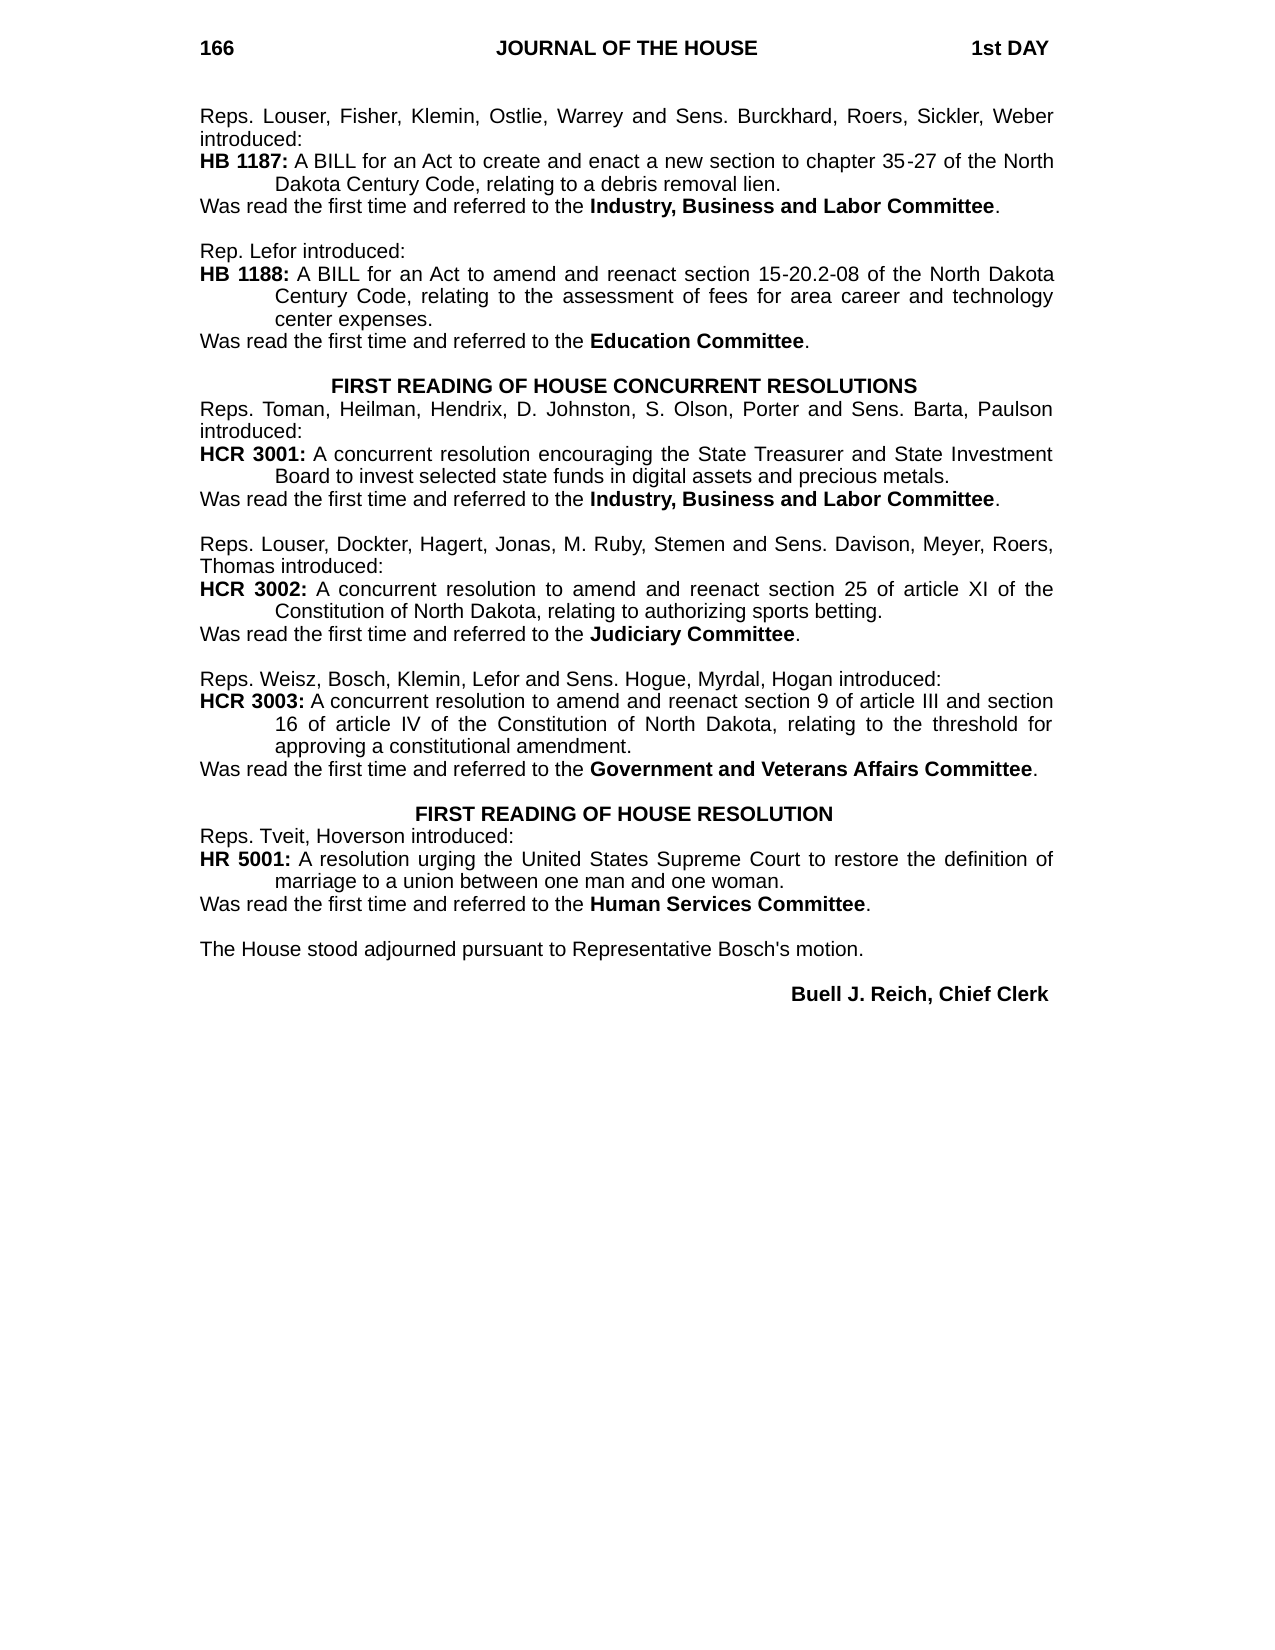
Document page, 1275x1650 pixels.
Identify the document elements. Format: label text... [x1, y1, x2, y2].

title HR 5001: A resolution urging the United States Supreme Court to restore the definition of marriage to a union between one man and one woman. [199, 848, 1054, 893]
title HB 1187: A BILL for an Act to create and enact a new section to chapter 35‑27 of the North Dakota Century Code, relating to a debris removal lien. [199, 151, 1054, 196]
title HCR 3002: A concurrent resolution to amend and reenact section 25 of article XI of the Constitution of North Dakota, relating to authorizing sports betting. [199, 578, 1054, 623]
text Was read the first time and referred to the Human Services Committee. [199, 893, 1054, 916]
subtitle Page 166 [9, 9, 109, 33]
title HB 1188: A BILL for an Act to amend and reenact section 15‑20.2‑08 of the North Dakota Century Code, relating to the assessment of fees for area career and technology center expenses. [199, 263, 1054, 331]
text Was read the first time and referred to the Industry, Business and Labor Committee. [199, 196, 1054, 218]
text [0, 0, 118, 42]
text Rep. Lefor introduced: [199, 241, 1054, 263]
text Reps. Toman, Heilman, Hendrix, D. Johnston, S. Olson, Porter and Sens. Barta, Paulson introduced: [199, 398, 1054, 443]
text Was read the first time and referred to the Education Committee. [199, 331, 1054, 353]
text Was read the first time and referred to the Judiciary Committee. [199, 623, 1054, 646]
text The House stood adjourned pursuant to Representative Bosch's motion. [199, 938, 1054, 961]
text Buell J. Reich, Chief Clerk [199, 983, 1054, 1006]
text Reps. Louser, Dockter, Hagert, Jonas, M. Ruby, Stemen and Sens. Davison, Meyer, Roers, Thomas introduced: [199, 533, 1054, 578]
title HCR 3001: A concurrent resolution encouraging the State Treasurer and State Investment Board to invest selected state funds in digital assets and precious metals. [199, 443, 1054, 488]
text Was read the first time and referred to the Government and Veterans Affairs Committee. [199, 758, 1054, 781]
title HCR 3003: A concurrent resolution to amend and reenact section 9 of article III and section 16 of article IV of the Constitution of North Dakota, relating to the threshold for approving a constitutional amendment. [199, 691, 1054, 758]
text FIRST READING OF HOUSE RESOLUTION [199, 803, 1054, 826]
text Reps. Weisz, Bosch, Klemin, Lefor and Sens. Hogue, Myrdal, Hogan introduced: [199, 668, 1054, 691]
text FIRST READING OF HOUSE CONCURRENT RESOLUTIONS [199, 376, 1054, 398]
text Was read the first time and referred to the Industry, Business and Labor Committee. [199, 488, 1054, 511]
text Reps. Louser, Fisher, Klemin, Ostlie, Warrey and Sens. Burckhard, Roers, Sickler, Weber introduced: [199, 106, 1054, 151]
text Reps. Tveit, Hoverson introduced: [199, 826, 1054, 848]
